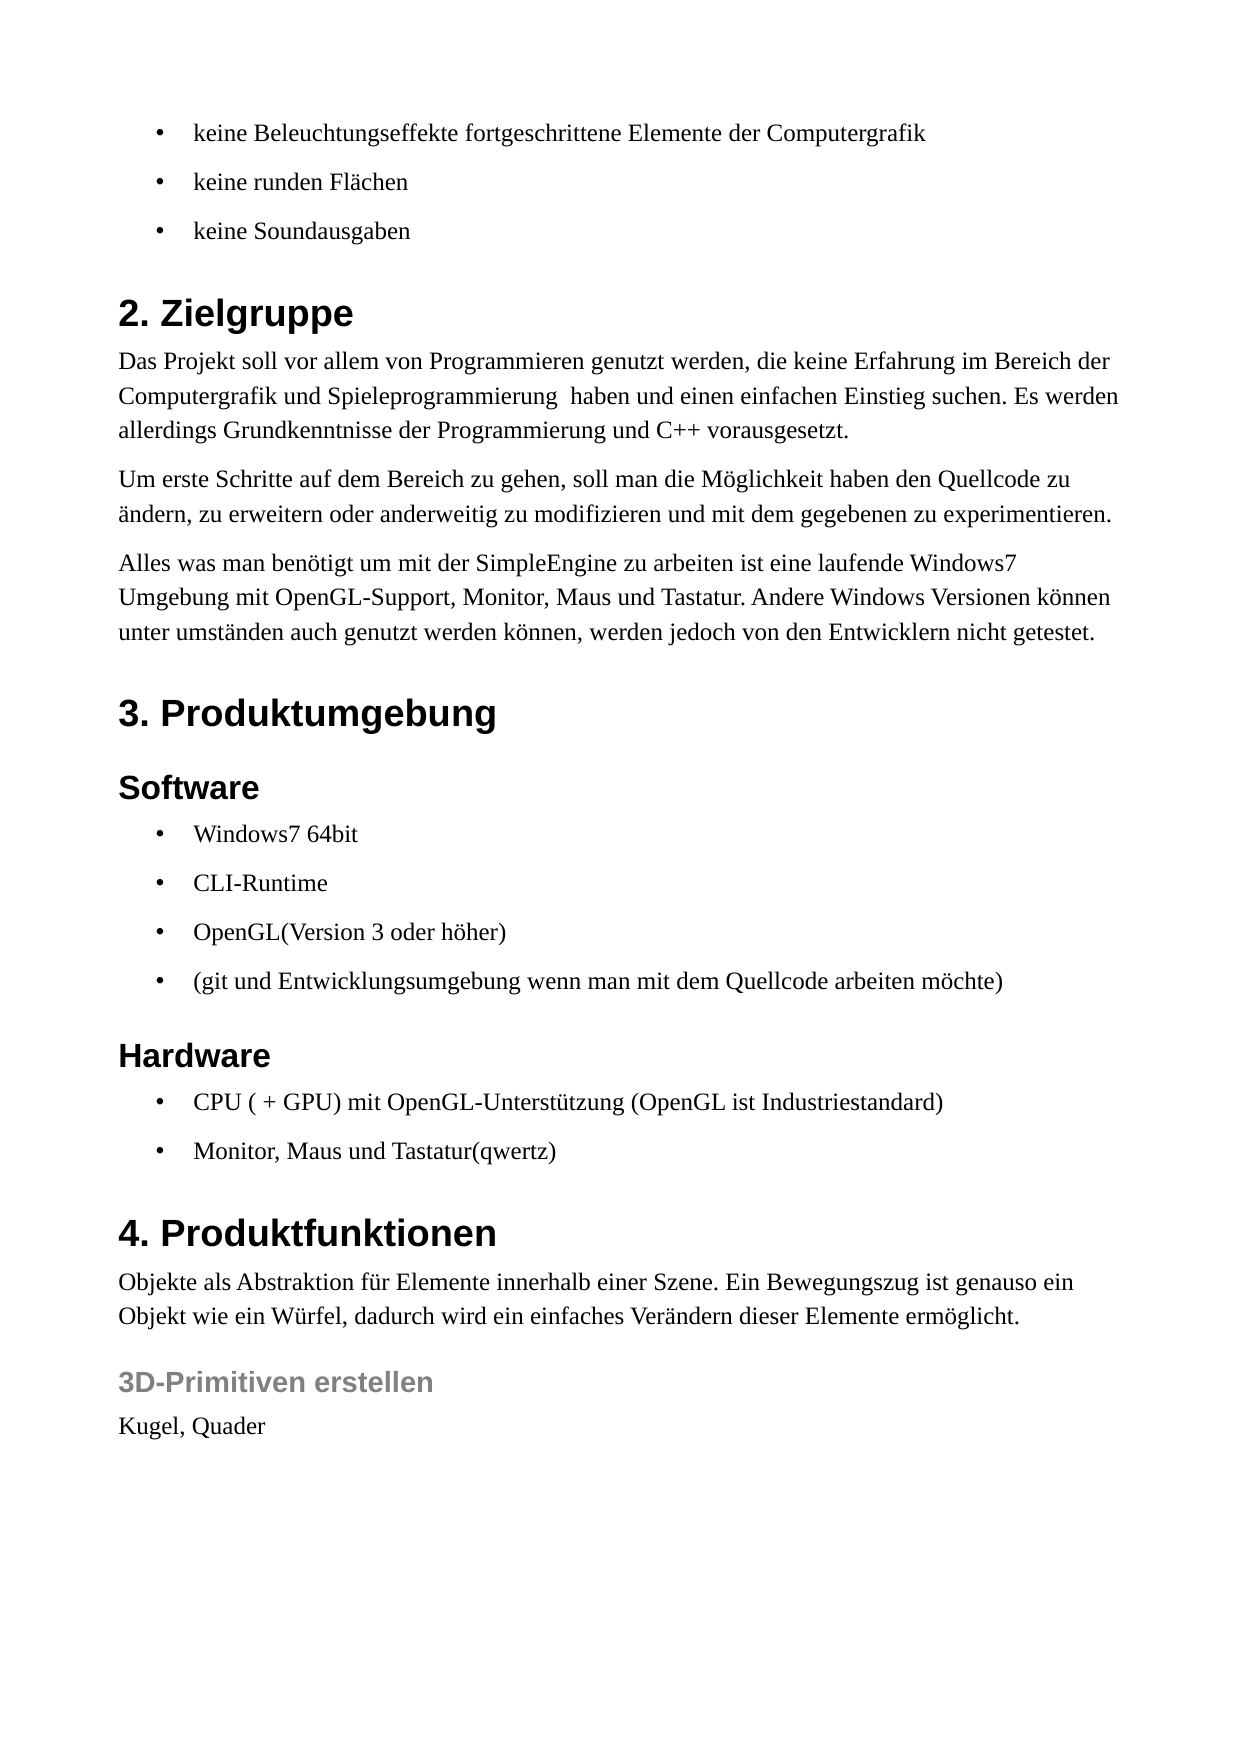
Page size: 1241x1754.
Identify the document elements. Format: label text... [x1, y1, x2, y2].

subtitle 3. Produktumgebung [118, 691, 1122, 735]
list keine Soundausgaben [156, 216, 1122, 245]
list CLI-Runtime [156, 868, 1122, 897]
text Kugel, Quader [118, 1411, 1122, 1439]
subtitle 2. Zielgruppe [118, 290, 1122, 334]
list Monitor, Maus und Tastatur(qwertz) [156, 1136, 1122, 1165]
list CPU ( + GPU) mit OpenGL-Unterstützung (OpenGL ist Industriestandard) [156, 1087, 1122, 1116]
subtitle 4. Produktfunktionen [118, 1211, 1122, 1254]
list (git und Entwicklungsumgebung wenn man mit dem Quellcode arbeiten möchte) [156, 966, 1122, 995]
subtitle Software [118, 768, 1122, 807]
list keine runden Flächen [156, 167, 1122, 196]
subtitle Hardware [118, 1036, 1122, 1075]
text Das Projekt soll vor allem von Programmieren genutzt werden, die keine Erfahrung im Bereich der Computergrafik und Spieleprogrammierung haben und einen einfachen Einstieg suchen. Es werden allerdings Grundkenntnisse der Programmierung und C++ vorausgesetzt. [118, 346, 1122, 444]
list Windows7 64bit [156, 819, 1122, 848]
text Alles was man benötigt um mit der SimpleEngine zu arbeiten ist eine laufende Windows7 Umgebung mit OpenGL-Support, Monitor, Maus und Tastatur. Andere Windows Versionen können unter umständen auch genutzt werden können, werden jedoch von den Entwicklern nicht getestet. [118, 548, 1122, 646]
list keine Beleuchtungseffekte fortgeschrittene Elemente der Computergrafik [156, 118, 1122, 147]
text Objekte als Abstraktion für Elemente innerhalb einer Szene. Ein Bewegungszug ist genauso ein Objekt wie ein Würfel, dadurch wird ein einfaches Verändern dieser Elemente ermöglicht. [118, 1267, 1122, 1330]
subtitle 3D-Primitiven erstellen [118, 1365, 1122, 1398]
text Um erste Schritte auf dem Bereich zu gehen, soll man die Möglichkeit haben den Quellcode zu ändern, zu erweitern oder anderweitig zu modifizieren und mit dem gegebenen zu experimentieren. [118, 464, 1122, 528]
list OpenGL(Version 3 oder höher) [156, 917, 1122, 946]
